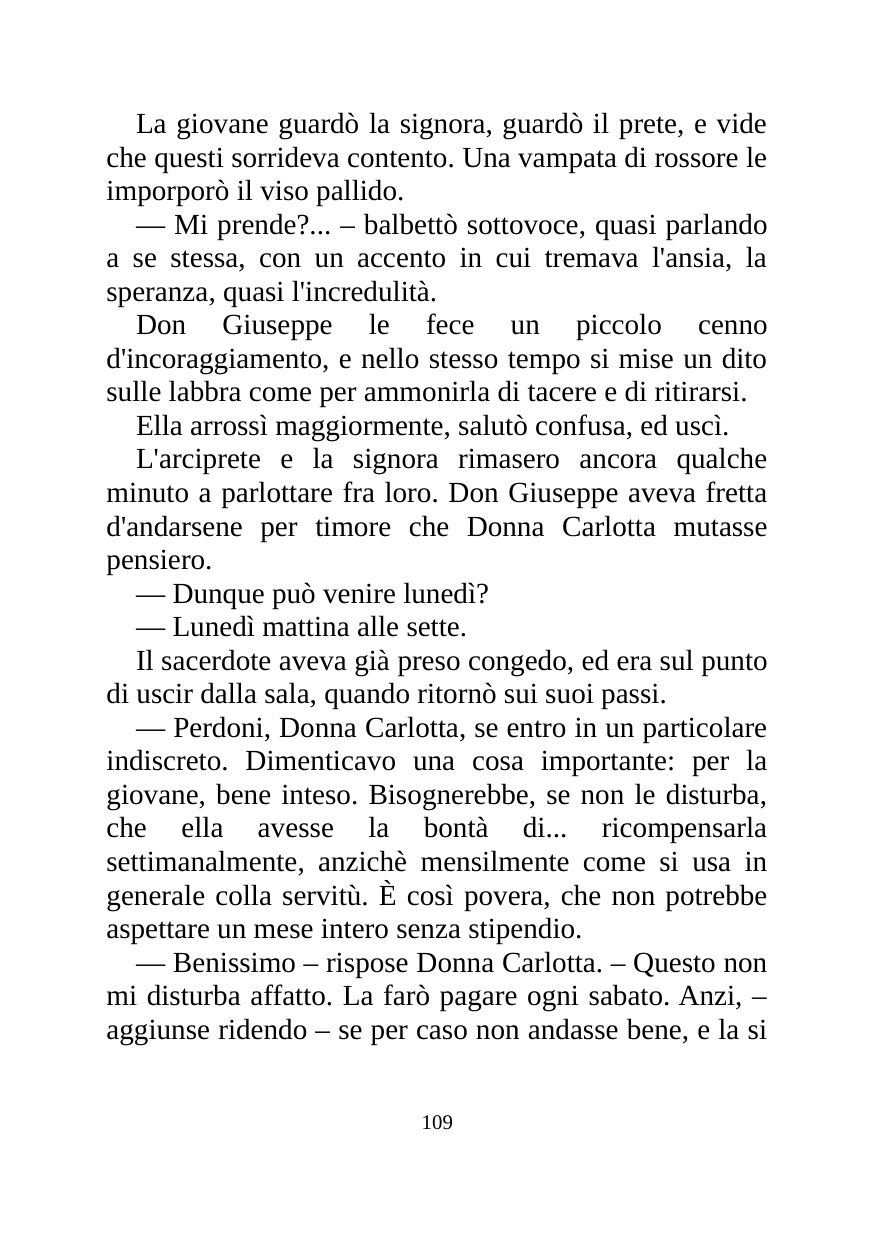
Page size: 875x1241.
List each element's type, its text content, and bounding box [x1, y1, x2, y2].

text L'arciprete e la signora rimasero ancora qualche minuto a parlottare fra loro. Don Giuseppe aveva fretta d'andarsene per timore che Donna Carlotta mutasse pensiero. [106, 442, 768, 576]
text — Dunque può venire lunedì? [106, 576, 768, 609]
text Ella arrossì maggiormente, salutò confusa, ed uscì. [106, 408, 768, 442]
text — Lunedì mattina alle sette. [106, 609, 768, 643]
text — Perdoni, Donna Carlotta, se entro in un particolare indiscreto. Dimenticavo una cosa importante: per la giovane, bene inteso. Bisognerebbe, se non le disturba, che ella avesse la bontà di... ricompensarla settimanalmente, anzichè mensilmente come si usa in generale colla servitù. È così povera, che non potrebbe aspettare un mese intero senza stipendio. [106, 710, 768, 945]
text La giovane guardò la signora, guardò il prete, e vide che questi sorrideva contento. Una vampata di rossore le imporporò il viso pallido. [106, 106, 768, 207]
text — Benissimo – rispose Donna Carlotta. – Questo non mi disturba affatto. La farò pagare ogni sabato. Anzi, – aggiunse ridendo – se per caso non andasse bene, e la si [106, 945, 768, 1045]
text Il sacerdote aveva già preso congedo, ed era sul punto di uscir dalla sala, quando ritornò sui suoi passi. [106, 643, 768, 710]
text — Mi prende?... – balbettò sottovoce, quasi parlando a se stessa, con un accento in cui tremava l'ansia, la speranza, quasi l'incredulità. [106, 207, 768, 307]
text Don Giuseppe le fece un piccolo cenno d'incoraggiamento, e nello stesso tempo si mise un dito sulle labbra come per ammonirla di tacere e di ritirarsi. [106, 307, 768, 408]
